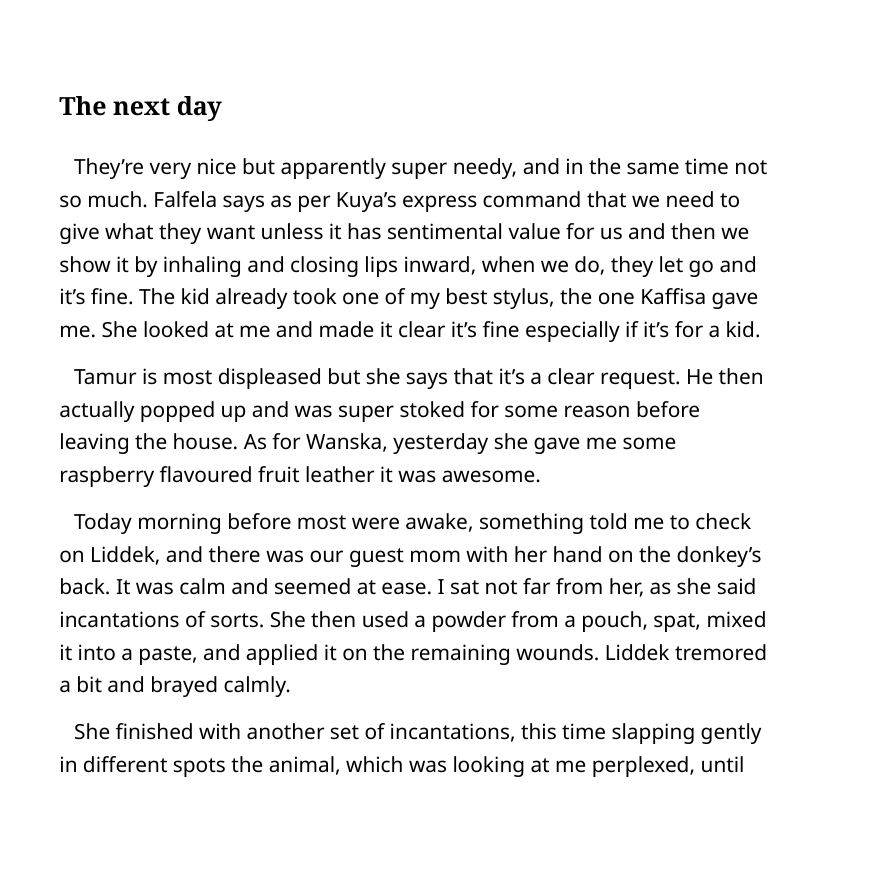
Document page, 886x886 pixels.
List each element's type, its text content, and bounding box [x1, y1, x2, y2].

text Today morning before most were awake, something told me to check on Liddek, and there was our guest mom with her hand on the donkey’s back. It was calm and seemed at ease. I sat not far from her, as she said incantations of sorts. She then used a powder from a pouch, spat, mixed it into a paste, and applied it on the remaining wounds. Liddek tremored a bit and brayed calmly. [59, 507, 768, 699]
subtitle The next day [59, 88, 768, 123]
text She finished with another set of incantations, this time slapping gently in different spots the animal, which was looking at me perplexed, until [59, 717, 768, 778]
text They’re very nice but apparently super needy, and in the same time not so much. Falfela says as per Kuya’s express command that we need to give what they want unless it has sentimental value for us and then we show it by inhaling and closing lips inward, when we do, they let go and it’s fine. The kid already took one of my best stylus, the one Kaffisa gave me. She looked at me and made it clear it’s fine especially if it’s for a kid. [59, 152, 768, 343]
text Tamur is most displeased but she says that it’s a clear request. He then actually popped up and was super stoked for some reason before leaving the house. As for Wanska, yesterday she gave me some raspberry flavoured fruit leather it was awesome. [59, 362, 768, 488]
